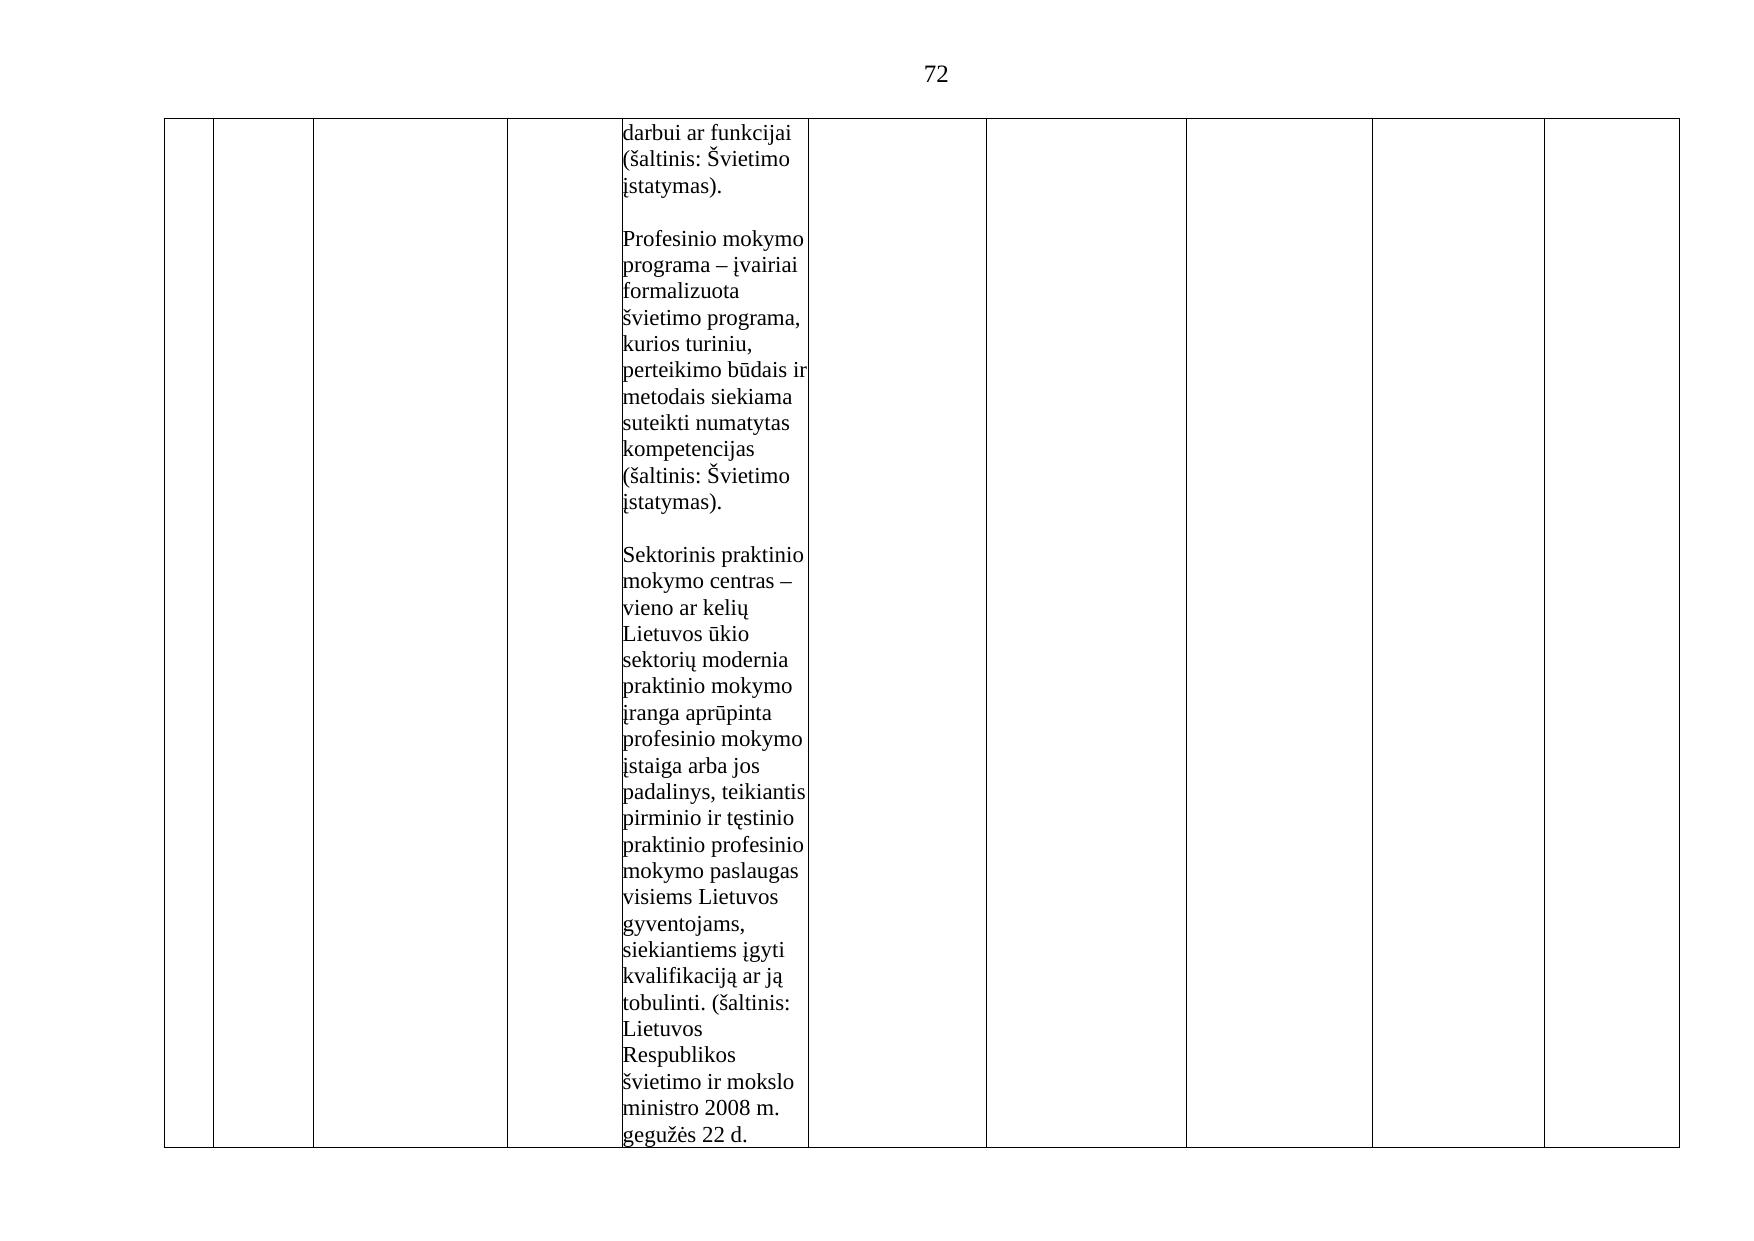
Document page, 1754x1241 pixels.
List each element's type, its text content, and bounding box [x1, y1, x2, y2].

table_cell [1545, 119, 1679, 1147]
table_cell [1373, 119, 1544, 1147]
table_cell [508, 119, 622, 1147]
table_cell [987, 119, 1186, 1147]
table_cell [314, 119, 507, 1147]
table_cell [1187, 119, 1372, 1147]
table_cell [165, 119, 213, 1147]
table_cell [809, 119, 986, 1147]
table_cell darbui ar funkcijai (šaltinis: Švietimo įstatymas). Profesinio mokymo programa – įvairiai formalizuota švietimo programa, kurios turiniu, perteikimo būdais ir metodais siekiama suteikti numatytas kompetencijas (šaltinis: Švietimo įstatymas). Sektorinis praktinio mokymo centras – vieno ar kelių Lietuvos ūkio sektorių modernia praktinio mokymo įranga aprūpinta profesinio mokymo įstaiga arba jos padalinys, teikiantis pirminio ir tęstinio praktinio profesinio mokymo paslaugas visiems Lietuvos gyventojams, siekiantiems įgyti kvalifikaciją ar ją tobulinti. (šaltinis: Lietuvos Respublikos švietimo ir mokslo ministro 2008 m. gegužės 22 d. [623, 119, 808, 1147]
table_cell [214, 119, 313, 1147]
